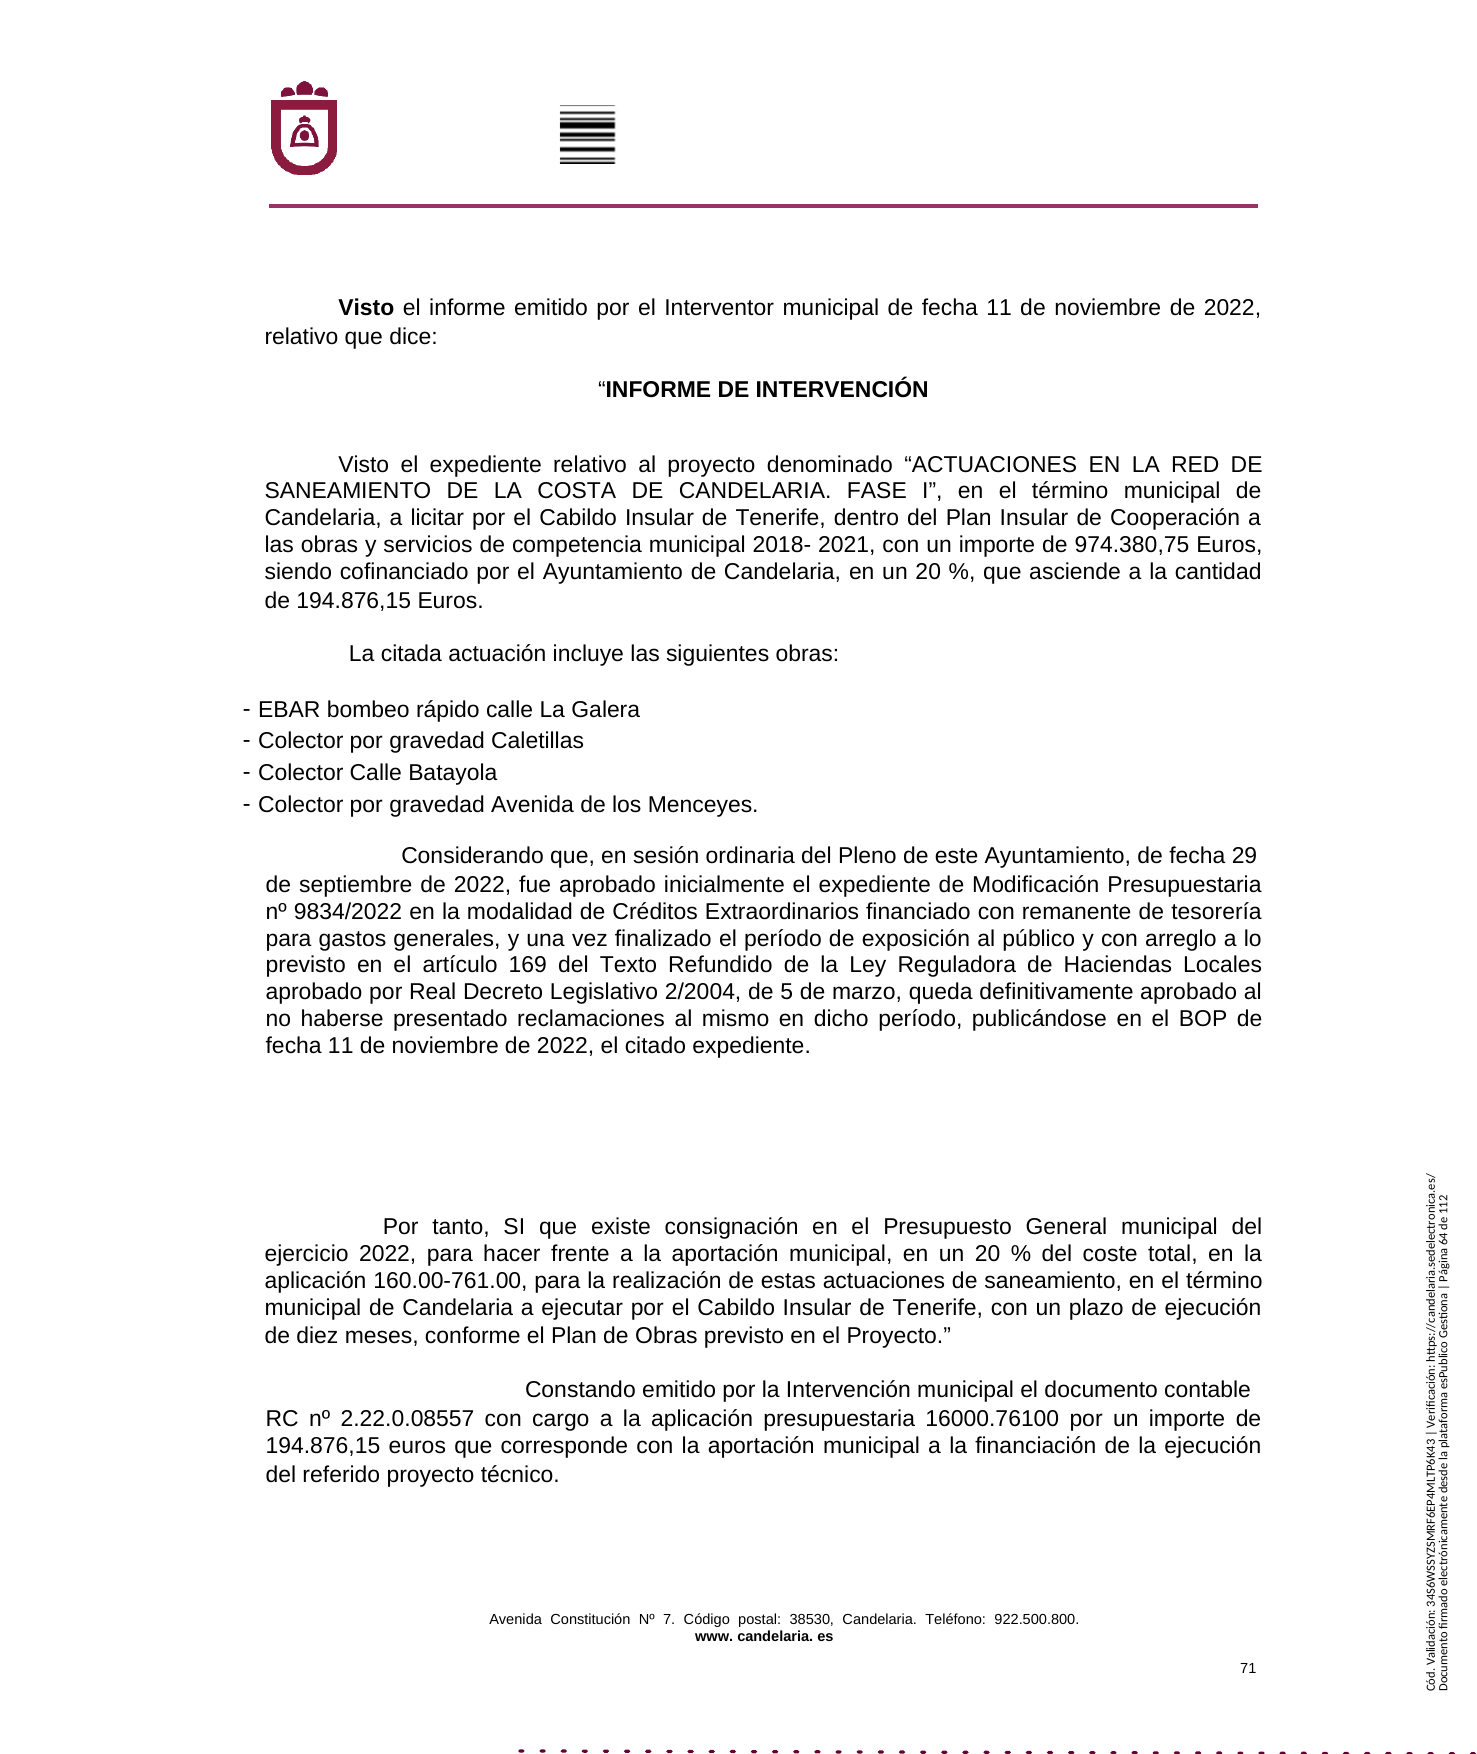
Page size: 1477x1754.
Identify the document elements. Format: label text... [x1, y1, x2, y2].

text Considerando que, en sesión ordinaria del Pleno de este Ayuntamiento, de fecha 29 [259, 842, 1263, 868]
subtitle “INFORME DE INTERVENCIÓN [343, 376, 1195, 402]
text La citada actuación incluye las siguientes obras: [349, 638, 1263, 667]
text RC nº 2.22.0.08557 con cargo a la aplicación presupuestaria 16000.76100 por un importe de 194.876,15 euros que corresponde con la aportación municipal a la financiación de la ejecución del referido proyecto técnico. [265, 1405, 1263, 1488]
text Constando emitido por la Intervención municipal el documento contable [259, 1374, 1263, 1402]
list Colector Calle Batayola [243, 756, 1263, 787]
text de septiembre de 2022, fue aprobado inicialmente el expediente de Modificación Presupuestaria nº 9834/2022 en la modalidad de Créditos Extraordinarios financiado con remanente de tesorería para gastos generales, y una vez finalizado el período de exposición al público y con arreglo a lo previsto en el artículo 169 del Texto Refundido de la Ley Reguladora de Haciendas Locales aprobado por Real Decreto Legislativo 2/2004, de 5 de marzo, queda definitivamente aprobado al no haberse presentado reclamaciones al mismo en dicho período, publicándose en el BOP de fecha 11 de noviembre de 2022, el citado expediente. [265, 871, 1263, 1058]
text Visto el expediente relativo al proyecto denominado “ACTUACIONES EN LA RED DE SANEAMIENTO DE LA COSTA DE CANDELARIA. FASE I”, en el término municipal de Candelaria, a licitar por el Cabildo Insular de Tenerife, dentro del Plan Insular de Cooperación a las obras y servicios de competencia municipal 2018- 2021, con un importe de 974.380,75 Euros, siendo cofinanciado por el Ayuntamiento de Candelaria, en un 20 %, que asciende a la cantidad de 194.876,15 Euros. [264, 451, 1263, 614]
list EBAR bombeo rápido calle La Galera [243, 693, 1263, 724]
text Visto el informe emitido por el Interventor municipal de fecha 11 de noviembre de 2022, relativo que dice: [264, 294, 1263, 349]
list Colector por gravedad Avenida de los Menceyes. [243, 788, 1263, 818]
text Por tanto, SI que existe consignación en el Presupuesto General municipal del ejercicio 2022, para hacer frente a la aportación municipal, en un 20 % del coste total, en la aplicación 160.00-761.00, para la realización de estas actuaciones de saneamiento, en el término municipal de Candelaria a ejecutar por el Cabildo Insular de Tenerife, con un plazo de ejecución de diez meses, conforme el Plan de Obras previsto en el Proyecto.” [264, 1213, 1263, 1349]
list Colector por gravedad Caletillas [243, 725, 1263, 755]
